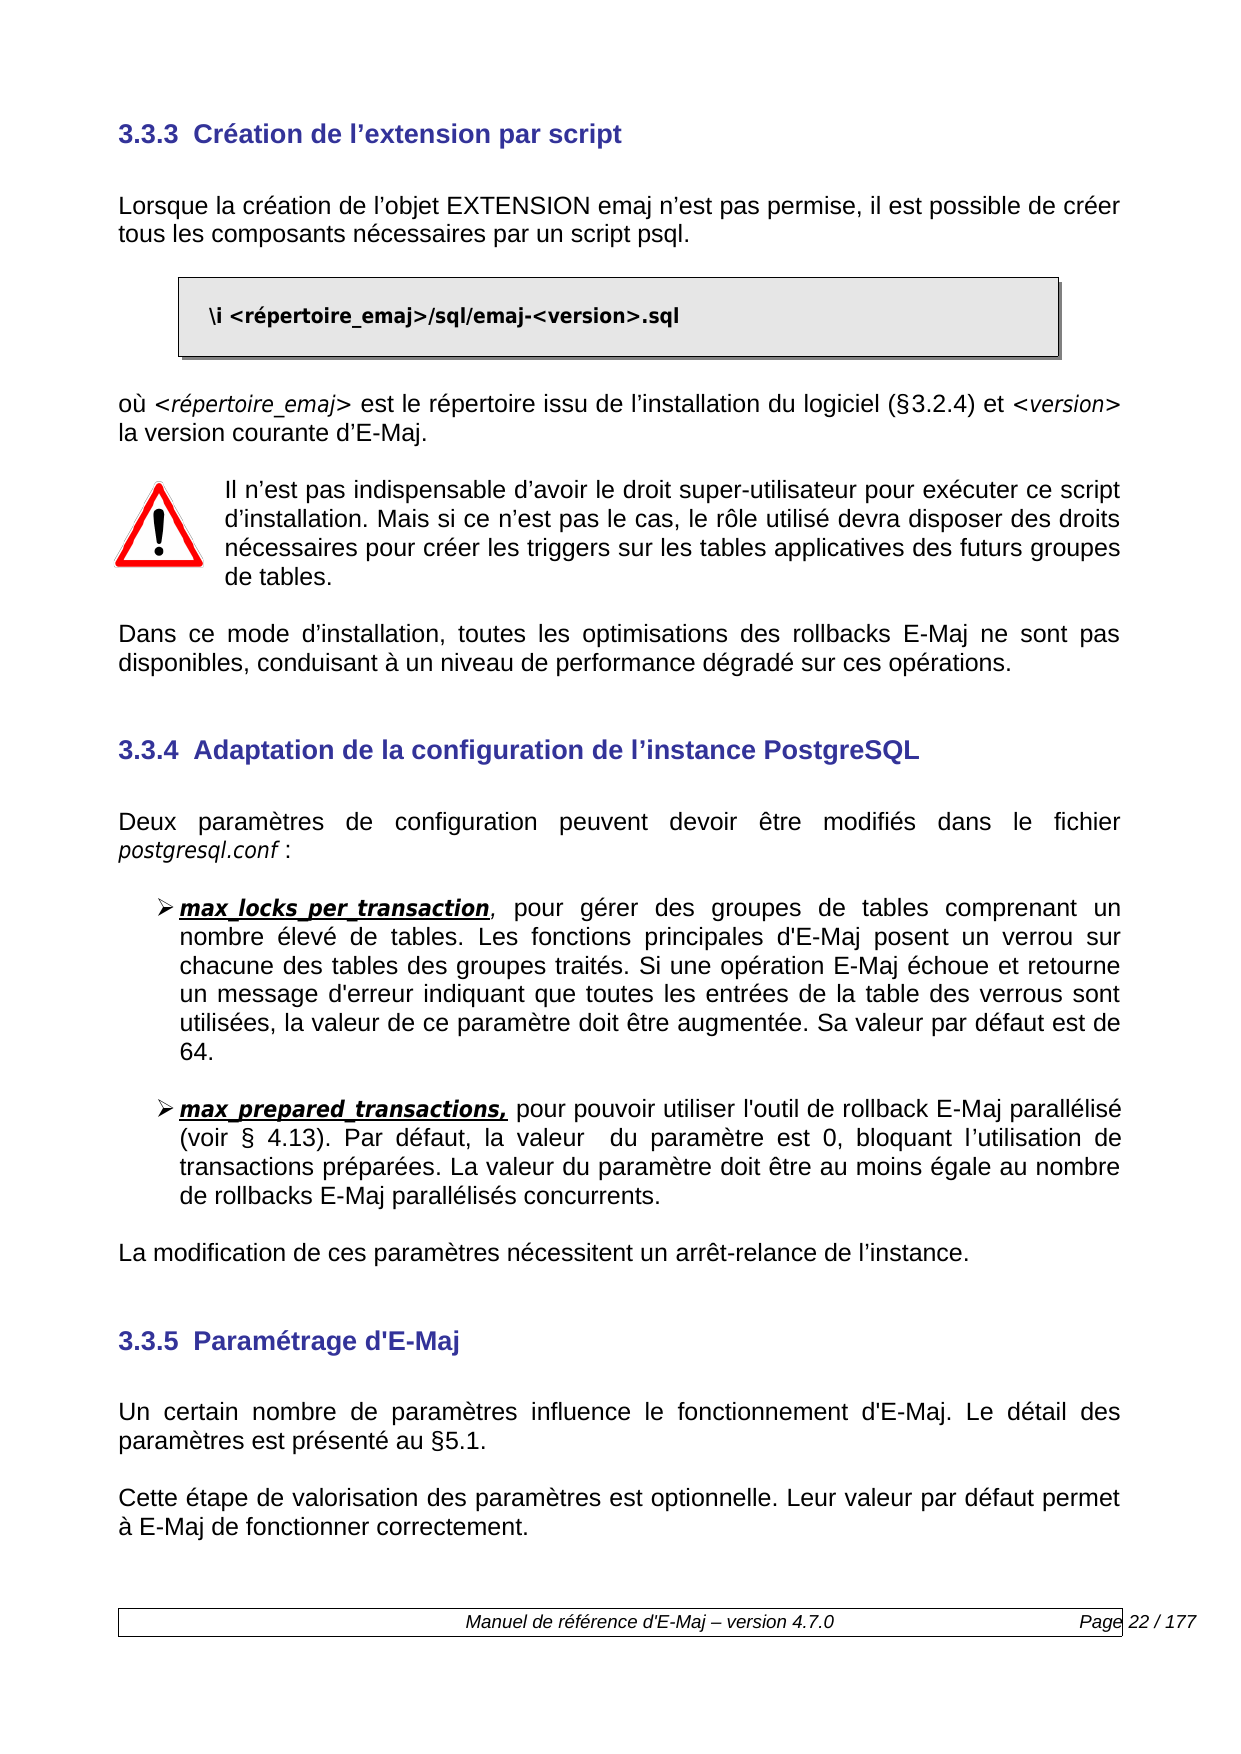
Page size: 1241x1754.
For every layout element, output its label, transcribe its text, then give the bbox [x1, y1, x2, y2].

text Un certain nombre de paramètres influence le fonctionnement d'E-Maj. Le détail des paramètres est présenté au §5.1. [118, 1397, 1122, 1454]
text où <répertoire_emaj> est le répertoire issu de l’installation du logiciel (§3.2.4) et <version> la version courante d’E-Maj. [118, 389, 1122, 447]
subtitle Création de l’extension par script [118, 118, 1122, 149]
text Cette étape de valorisation des paramètres est optionnelle. Leur valeur par défaut permet à E-Maj de fonctionner correctement. [118, 1483, 1122, 1541]
text Il n’est pas indispensable d’avoir le droit super-utilisateur pour exécuter ce script d’installation. Mais si ce n’est pas le cas, le rôle utilisé devra disposer des droits nécessaires pour créer les triggers sur les tables applicatives des futurs groupes de tables. [224, 476, 1122, 591]
list max_locks_per_transaction, pour gérer des groupes de tables comprenant un nombre élevé de tables. Les fonctions principales d'E-Maj posent un verrou sur chacune des tables des groupes traités. Si une opération E-Maj échoue et retourne un message d'erreur indiquant que toutes les entrées de la table des verrous sont utilisées, la valeur de ce paramètre doit être augmentée. Sa valeur par défaut est de 64. [156, 893, 1122, 1066]
text Dans ce mode d’installation, toutes les optimisations des rollbacks E-Maj ne sont pas disponibles, conduisant à un niveau de performance dégradé sur ces opérations. [118, 619, 1122, 677]
subtitle Paramétrage d'E-Maj [118, 1324, 1122, 1356]
list max_prepared_transactions, pour pouvoir utiliser l'outil de rollback E-Maj parallélisé (voir § 4.13). Par défaut, la valeur du paramètre est 0, bloquant l’utilisation de transactions préparées. La valeur du paramètre doit être au moins égale au nombre de rollbacks E-Maj parallélisés concurrents. [156, 1094, 1122, 1209]
picture [113, 481, 204, 568]
text La modification de ces paramètres nécessitent un arrêt-relance de l’instance. [118, 1238, 1122, 1267]
text Deux paramètres de configuration peuvent devoir être modifiés dans le fichier postgresql.conf : [118, 807, 1122, 864]
text Lorsque la création de l’objet EXTENSION emaj n’est pas permise, il est possible de créer tous les composants nécessaires par un script psql. [118, 191, 1122, 248]
subtitle Adaptation de la configuration de l’instance PostgreSQL [118, 734, 1122, 766]
text \i <répertoire_emaj>/sql/emaj-<version>.sql [179, 301, 1058, 325]
